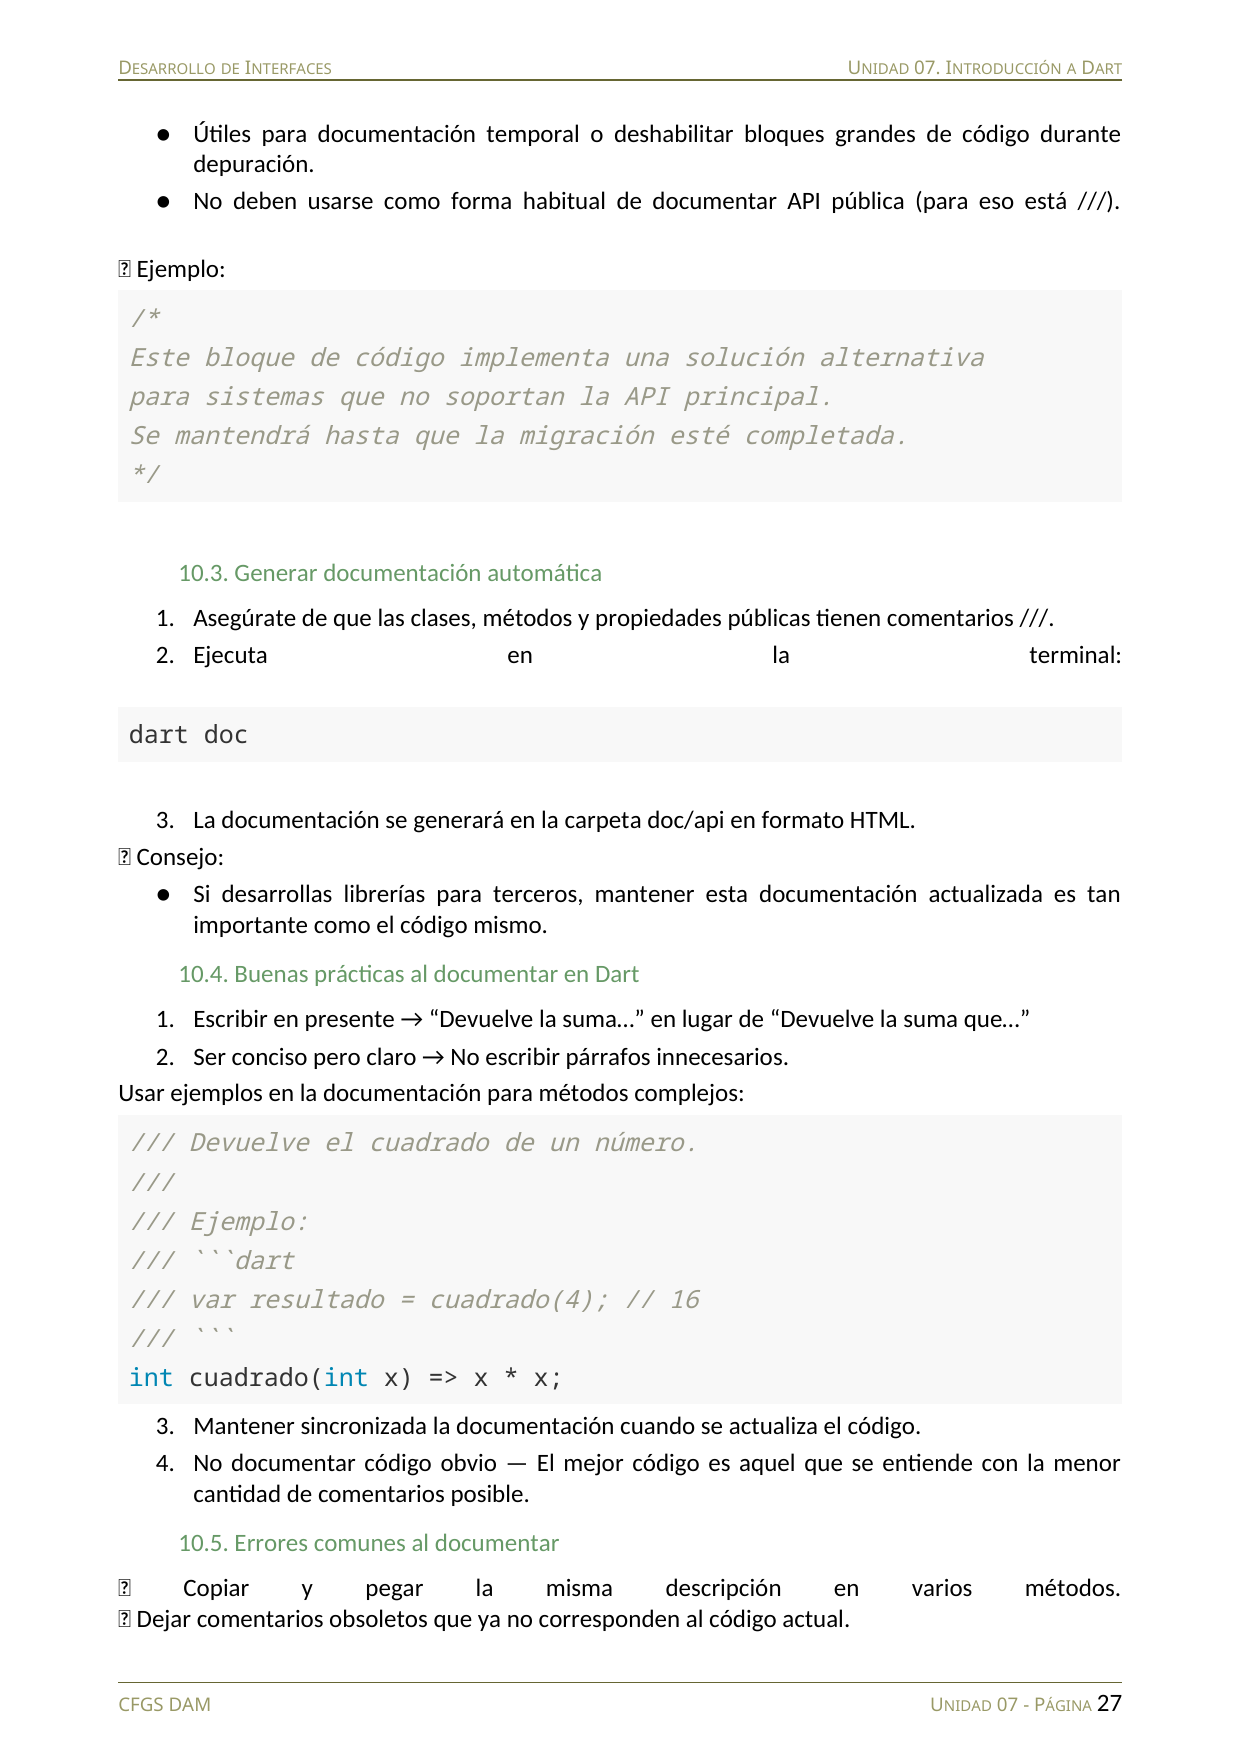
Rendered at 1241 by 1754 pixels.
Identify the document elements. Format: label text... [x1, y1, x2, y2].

text ❌ Copiar y pegar la misma descripción en varios métodos. ❌ Dejar comentarios obsoletos que ya no corresponden al código actual. [118, 1573, 1122, 1634]
list Ejecuta en la terminal: [156, 639, 1122, 700]
list Escribir en presente → “Devuelve la suma…” en lugar de “Devuelve la suma que…” [156, 1004, 1122, 1034]
table_header /* Este bloque de código implementa una solución alternativa para sistemas que no soportan la API principal. Se mantendrá hasta que la migración esté completada. */ [118, 290, 1122, 502]
subtitle 10.3. Generar documentación automática [178, 557, 1122, 587]
list La documentación se generará en la carpeta doc/api en formato HTML. [156, 804, 1122, 835]
subtitle 10.5. Errores comunes al documentar [178, 1527, 1122, 1558]
list Ser conciso pero claro → No escribir párrafos innecesarios. [156, 1041, 1122, 1071]
list Asegúrate de que las clases, métodos y propiedades públicas tienen comentarios ///. [156, 602, 1122, 633]
table_header dart doc [118, 707, 1122, 762]
text Usar ejemplos en la documentación para métodos complejos: [118, 1078, 1122, 1108]
table_header /// Devuelve el cuadrado de un número. /// /// Ejemplo: /// ```dart /// var resultado = cuadrado(4); // 16 /// ``` int cuadrado(int x) => x * x; [118, 1115, 1122, 1404]
list No documentar código obvio — El mejor código es aquel que se entiende con la menor cantidad de comentarios posible. [156, 1447, 1122, 1508]
list Mantener sincronizada la documentación cuando se actualiza el código. [156, 1410, 1122, 1441]
text 💡 Consejo: [118, 841, 1122, 872]
list No deben usarse como forma habitual de documentar API pública (para eso está ///). [156, 186, 1122, 247]
list Si desarrollas librerías para terceros, mantener esta documentación actualizada es tan importante como el código mismo. [156, 878, 1122, 939]
list Útiles para documentación temporal o deshabilitar bloques grandes de código durante depuración. [156, 118, 1122, 179]
text 📌 Ejemplo: [118, 253, 1122, 283]
subtitle 10.4. Buenas prácticas al documentar en Dart [178, 958, 1122, 989]
